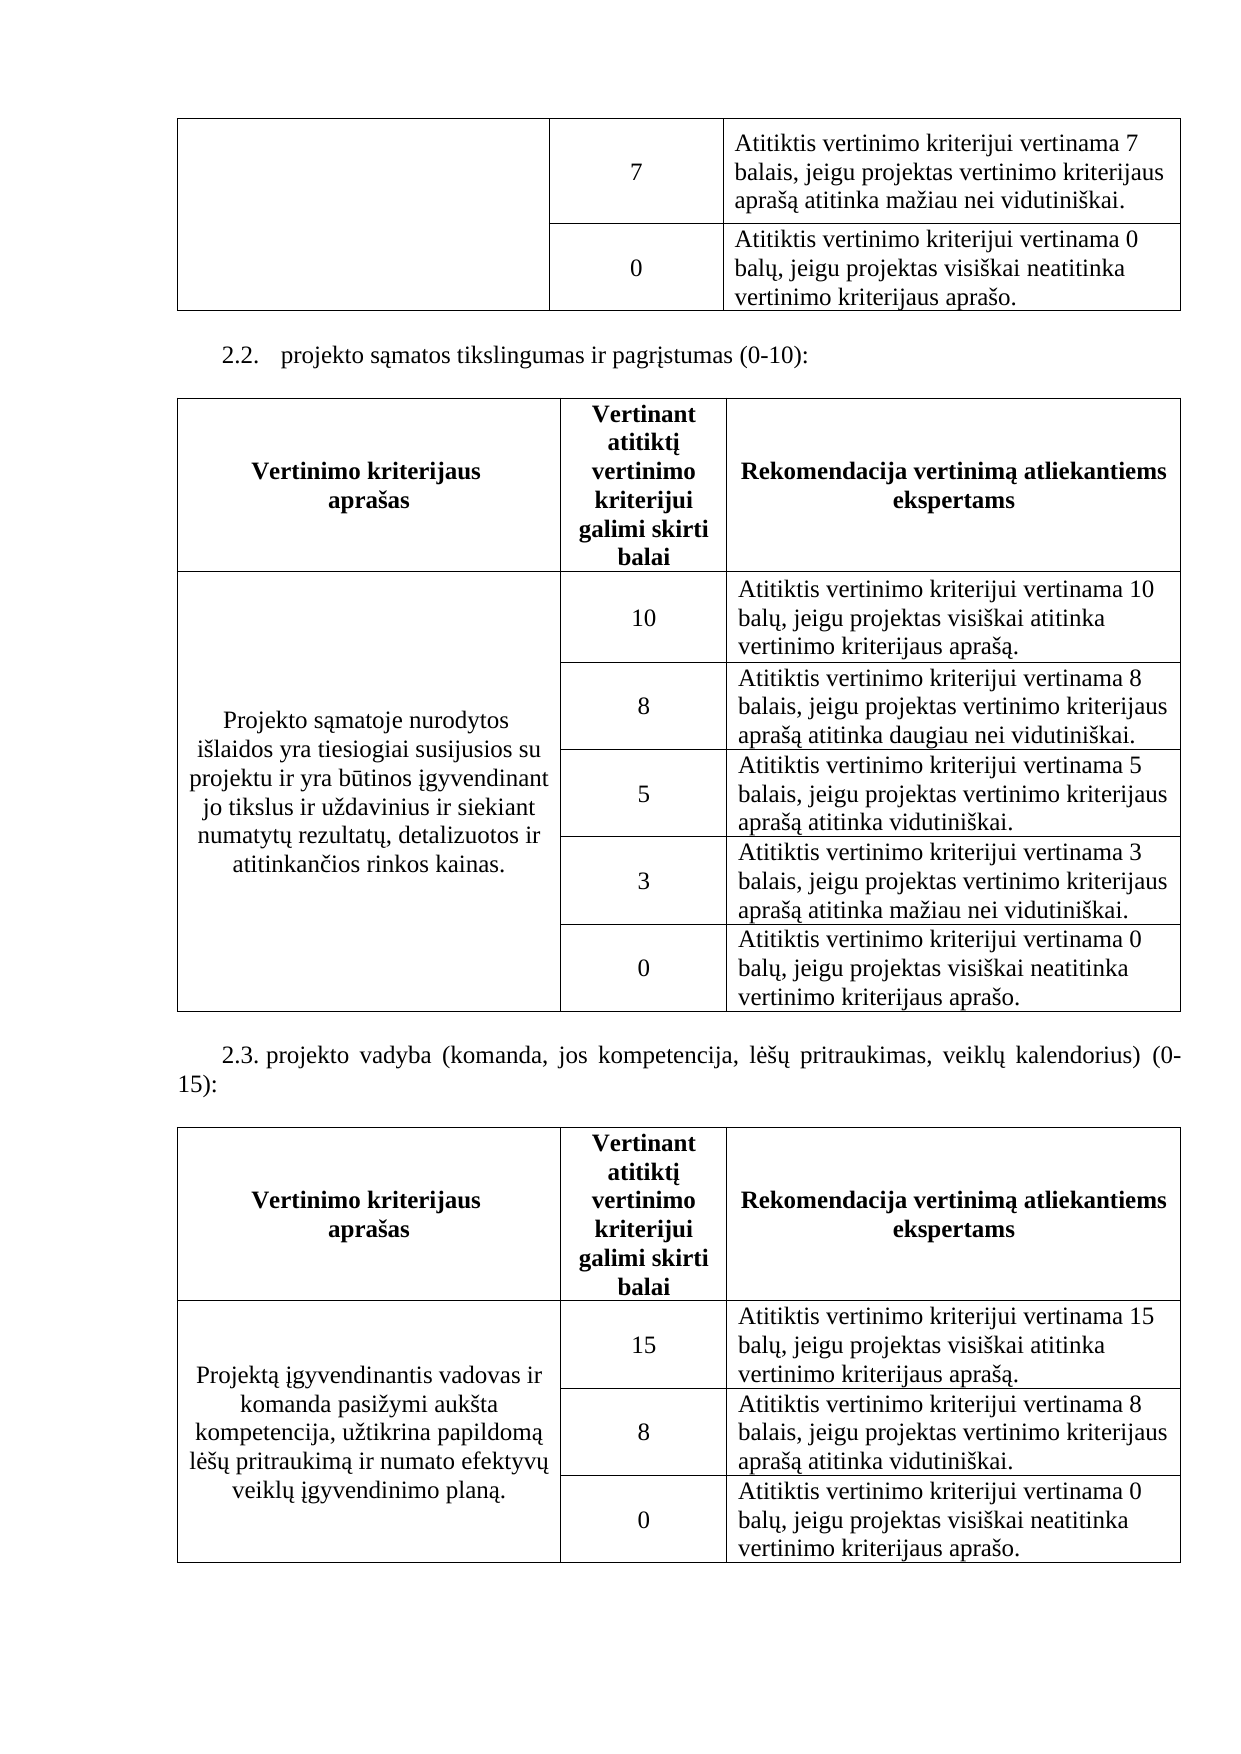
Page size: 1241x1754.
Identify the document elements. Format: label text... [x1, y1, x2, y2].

table_cell 8 [561, 663, 726, 749]
table_cell 3 [561, 837, 726, 923]
table_cell [178, 119, 549, 310]
table_cell 5 [561, 750, 726, 836]
table_cell Atitiktis vertinimo kriterijui vertinama 0 balų, jeigu projektas visiškai neatitinka vertinimo kriterijaus aprašo. [727, 1476, 1180, 1562]
text 2.3. projekto vadyba (komanda, jos kompetencija, lėšų pritraukimas, veiklų kalendorius) (0-15): [177, 1041, 1181, 1098]
table_cell Atitiktis vertinimo kriterijui vertinama 7 balais, jeigu projektas vertinimo kriterijaus aprašą atitinka mažiau nei vidutiniškai. [724, 119, 1180, 223]
table_cell 7 [550, 119, 723, 223]
table_header Vertinant atitiktį vertinimo kriterijui galimi skirti balai [561, 399, 726, 571]
table_header Rekomendacija vertinimą atliekantiems ekspertams [727, 399, 1180, 571]
table_cell 0 [561, 1476, 726, 1562]
table_cell Atitiktis vertinimo kriterijui vertinama 10 balų, jeigu projektas visiškai atitinka vertinimo kriterijaus aprašą. [727, 572, 1180, 662]
table_cell 10 [561, 572, 726, 662]
table_cell Atitiktis vertinimo kriterijui vertinama 3 balais, jeigu projektas vertinimo kriterijaus aprašą atitinka mažiau nei vidutiniškai. [727, 837, 1180, 923]
table_header Vertinimo kriterijaus aprašas [178, 1128, 560, 1300]
table_cell Atitiktis vertinimo kriterijui vertinama 15 balų, jeigu projektas visiškai atitinka vertinimo kriterijaus aprašą. [727, 1301, 1180, 1388]
table_header Vertinant atitiktį vertinimo kriterijui galimi skirti balai [561, 1128, 726, 1300]
table_cell 15 [561, 1301, 726, 1388]
table_cell Atitiktis vertinimo kriterijui vertinama 8 balais, jeigu projektas vertinimo kriterijaus aprašą atitinka daugiau nei vidutiniškai. [727, 663, 1180, 749]
table_cell 0 [561, 925, 726, 1011]
table_cell 0 [550, 224, 723, 310]
table_cell 8 [561, 1389, 726, 1475]
text 2.2. projekto sąmatos tikslingumas ir pagrįstumas (0-10): [222, 340, 1181, 369]
table_cell Projekto sąmatoje nurodytos išlaidos yra tiesiogiai susijusios su projektu ir yra būtinos įgyvendinant jo tikslus ir uždavinius ir siekiant numatytų rezultatų, detalizuotos ir atitinkančios rinkos kainas. [178, 572, 560, 1011]
table_header Rekomendacija vertinimą atliekantiems ekspertams [727, 1128, 1180, 1300]
table_header Vertinimo kriterijaus aprašas [178, 399, 560, 571]
table_cell Atitiktis vertinimo kriterijui vertinama 8 balais, jeigu projektas vertinimo kriterijaus aprašą atitinka vidutiniškai. [727, 1389, 1180, 1475]
table_cell Atitiktis vertinimo kriterijui vertinama 5 balais, jeigu projektas vertinimo kriterijaus aprašą atitinka vidutiniškai. [727, 750, 1180, 836]
table_cell Atitiktis vertinimo kriterijui vertinama 0 balų, jeigu projektas visiškai neatitinka vertinimo kriterijaus aprašo. [724, 224, 1180, 310]
table_cell Atitiktis vertinimo kriterijui vertinama 0 balų, jeigu projektas visiškai neatitinka vertinimo kriterijaus aprašo. [727, 925, 1180, 1011]
table_cell Projektą įgyvendinantis vadovas ir komanda pasižymi aukšta kompetencija, užtikrina papildomą lėšų pritraukimą ir numato efektyvų veiklų įgyvendinimo planą. [178, 1301, 560, 1562]
